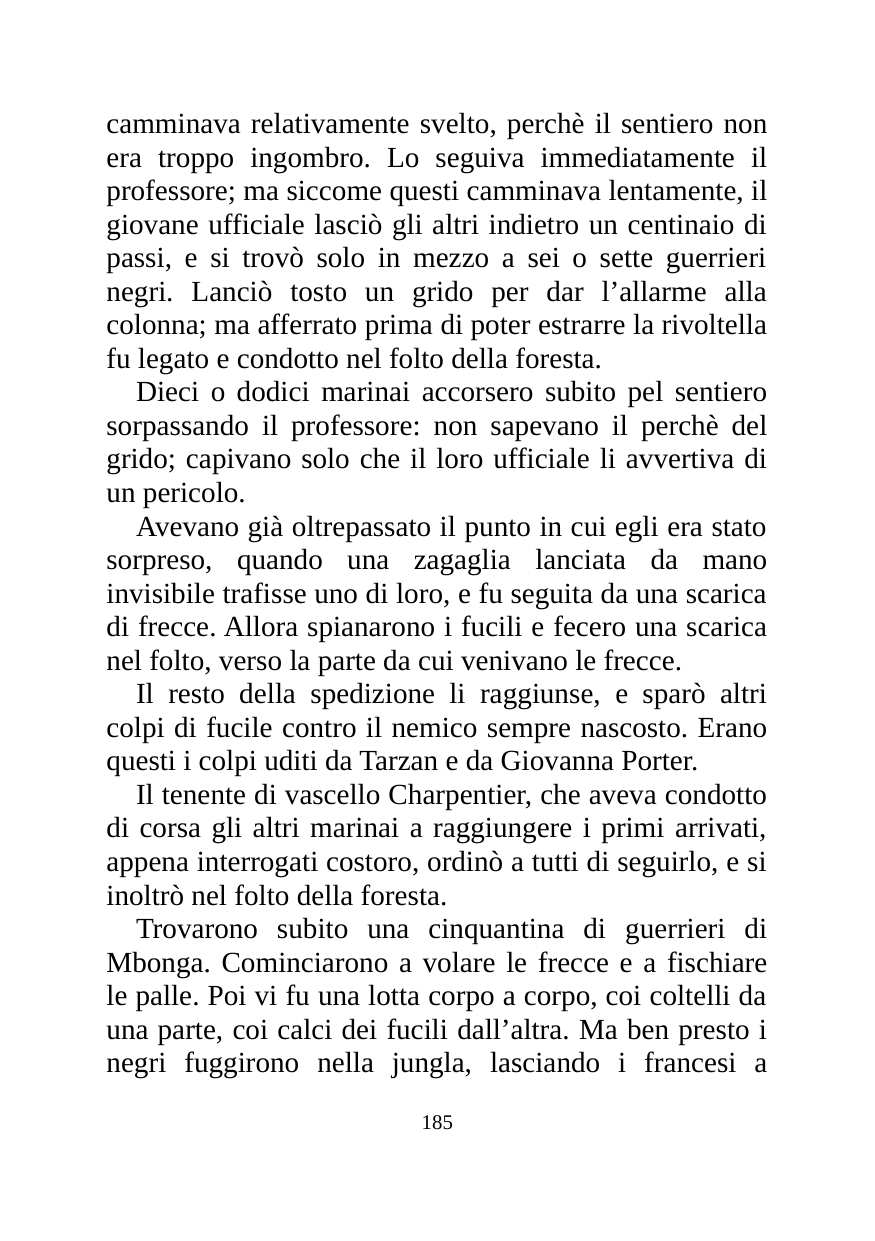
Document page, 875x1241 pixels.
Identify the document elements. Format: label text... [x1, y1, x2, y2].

text Avevano già oltrepassato il punto in cui egli era stato sorpreso, quando una zagaglia lanciata da mano invisibile trafisse uno di loro, e fu seguita da una scarica di frecce. Allora spianarono i fucili e fecero una scarica nel folto, verso la parte da cui venivano le frecce. [106, 509, 768, 676]
text camminava relativamente svelto, perchè il sentiero non era troppo ingombro. Lo seguiva immediatamente il professore; ma siccome questi camminava lentamente, il giovane ufficiale lasciò gli altri indietro un centinaio di passi, e si trovò solo in mezzo a sei o sette guerrieri negri. Lanciò tosto un grido per dar l’allarme alla colonna; ma afferrato prima di poter estrarre la rivoltella fu legato e condotto nel folto della foresta. [106, 106, 768, 374]
text Dieci o dodici marinai accorsero subito pel sentiero sorpassando il professore: non sapevano il perchè del grido; capivano solo che il loro ufficiale li avvertiva di un pericolo. [106, 374, 768, 509]
text Il tenente di vascello Charpentier, che aveva condotto di corsa gli altri marinai a raggiungere i primi arrivati, appena interrogati costoro, ordinò a tutti di seguirlo, e si inoltrò nel folto della foresta. [106, 777, 768, 911]
text Il resto della spedizione li raggiunse, e sparò altri colpi di fucile contro il nemico sempre nascosto. Erano questi i colpi uditi da Tarzan e da Giovanna Porter. [106, 676, 768, 777]
text Trovarono subito una cinquantina di guerrieri di Mbonga. Cominciarono a volare le frecce e a fischiare le palle. Poi vi fu una lotta corpo a corpo, coi coltelli da una parte, coi calci dei fucili dall’altra. Ma ben presto i negri fuggirono nella jungla, lasciando i francesi a [106, 911, 768, 1079]
